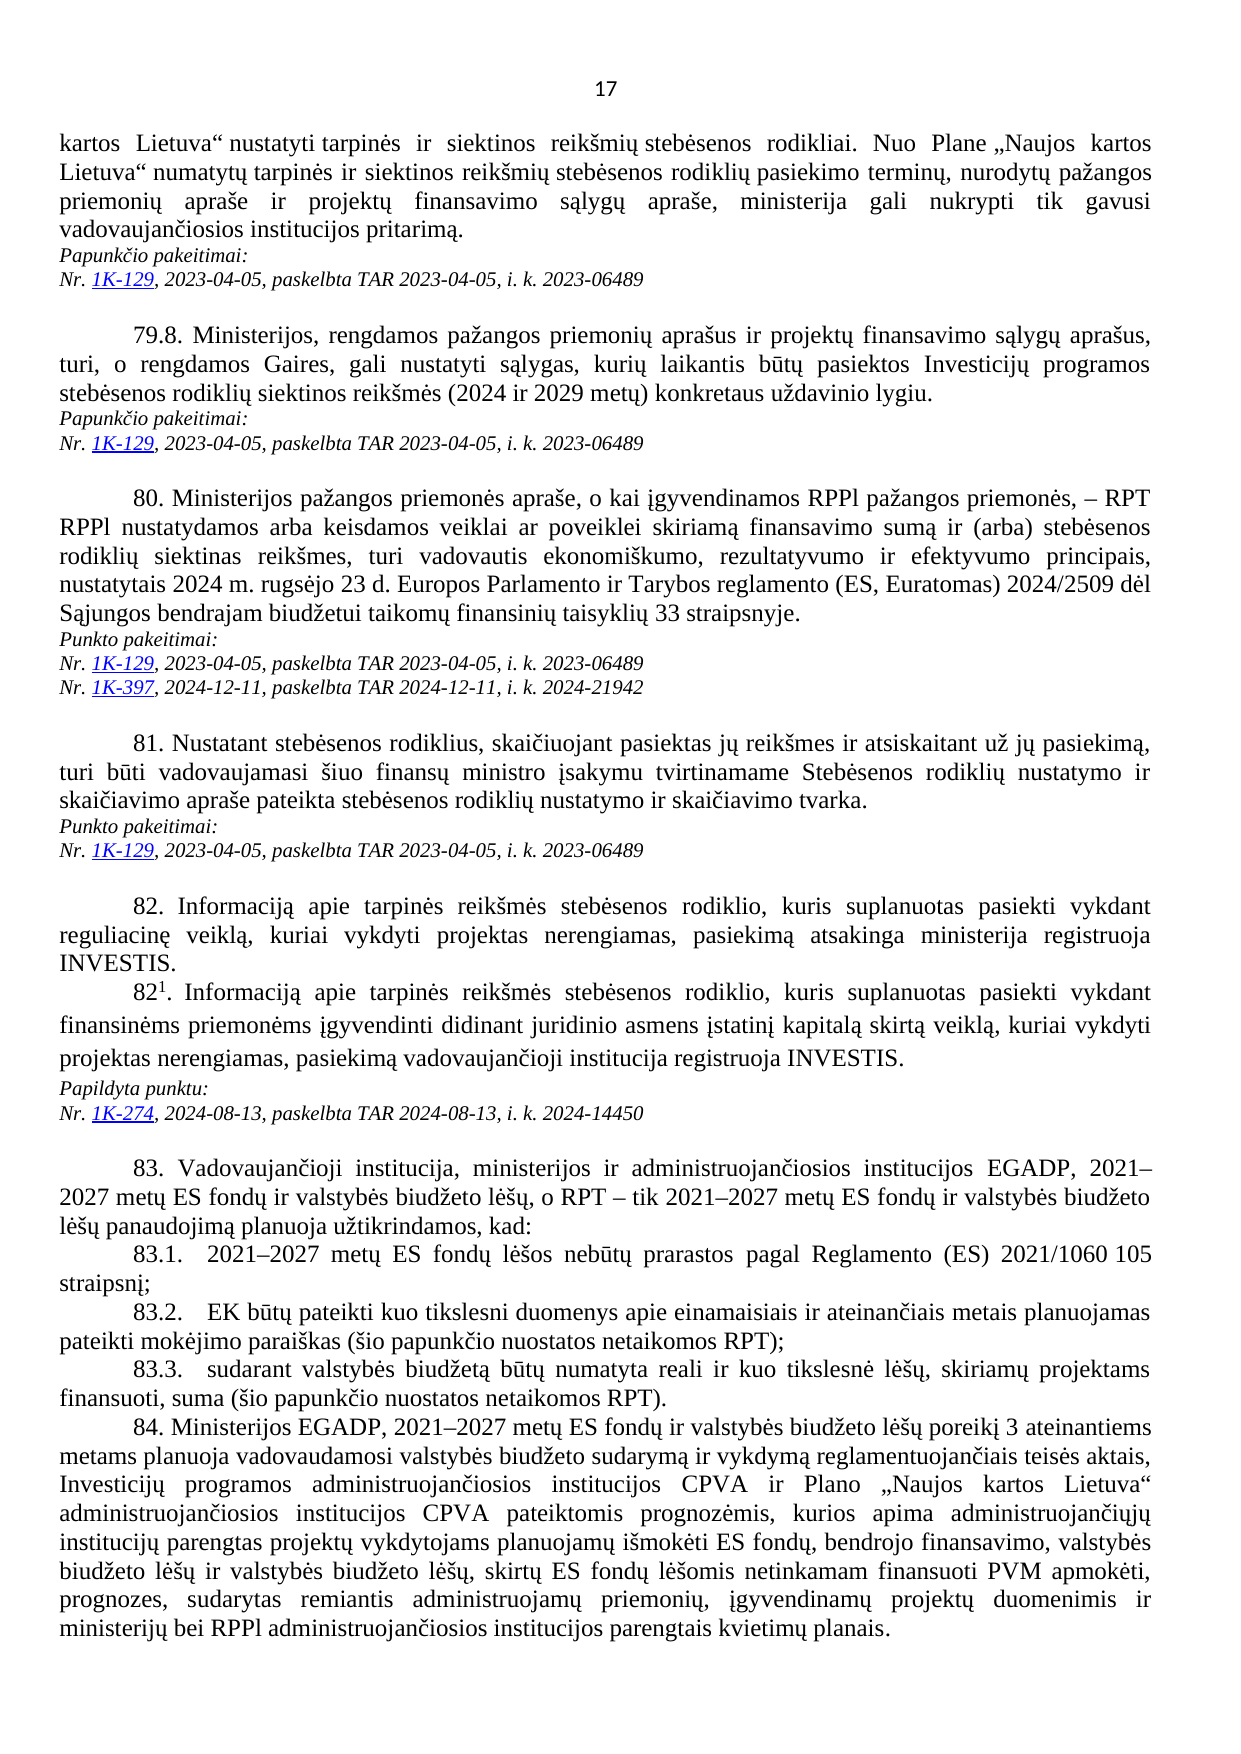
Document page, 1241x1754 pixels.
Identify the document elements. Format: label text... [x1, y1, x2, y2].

text Nr. 1K-129, 2023-04-05, paskelbta TAR 2023-04-05, i. k. 2023-06489 [59, 430, 1152, 454]
text 821. Informaciją apie tarpinės reikšmės stebėsenos rodiklio, kuris suplanuotas pasiekti vykdant finansinėms priemonėms įgyvendinti didinant juridinio asmens įstatinį kapitalą skirtą veiklą, kuriai vykdyti projektas nerengiamas, pasiekimą vadovaujančioji institucija registruoja INVESTIS. [59, 977, 1152, 1072]
text 80. Ministerijos pažangos priemonės apraše, o kai įgyvendinamos RPPl pažangos priemonės, – RPT RPPl nustatydamos arba keisdamos veiklai ar poveiklei skiriamą finansavimo sumą ir (arba) stebėsenos rodiklių siektinas reikšmes, turi vadovautis ekonomiškumo, rezultatyvumo ir efektyvumo principais, nustatytais 2024 m. rugsėjo 23 d. Europos Parlamento ir Tarybos reglamento (ES, Euratomas) 2024/2509 dėl Sąjungos bendrajam biudžetui taikomų finansinių taisyklių 33 straipsnyje. [59, 483, 1152, 627]
text Punkto pakeitimai: [59, 627, 1152, 651]
text kartos Lietuva“ nustatyti tarpinės ir siektinos reikšmių stebėsenos rodikliai. Nuo Plane „Naujos kartos Lietuva“ numatytų tarpinės ir siektinos reikšmių stebėsenos rodiklių pasiekimo terminų, nurodytų pažangos priemonių apraše ir projektų finansavimo sąlygų apraše, ministerija gali nukrypti tik gavusi vadovaujančiosios institucijos pritarimą. [59, 128, 1152, 243]
text 84. Ministerijos EGADP, 2021–2027 metų ES fondų ir valstybės biudžeto lėšų poreikį 3 ateinantiems metams planuoja vadovaudamosi valstybės biudžeto sudarymą ir vykdymą reglamentuojančiais teisės aktais, Investicijų programos administruojančiosios institucijos CPVA ir Plano „Naujos kartos Lietuva“ administruojančiosios institucijos CPVA pateiktomis prognozėmis, kurios apima administruojančiųjų institucijų parengtas projektų vykdytojams planuojamų išmokėti ES fondų, bendrojo finansavimo, valstybės biudžeto lėšų ir valstybės biudžeto lėšų, skirtų ES fondų lėšomis netinkamam finansuoti PVM apmokėti, prognozes, sudarytas remiantis administruojamų priemonių, įgyvendinamų projektų duomenimis ir ministerijų bei RPPl administruojančiosios institucijos parengtais kvietimų planais. [59, 1412, 1152, 1642]
text Nr. 1K-129, 2023-04-05, paskelbta TAR 2023-04-05, i. k. 2023-06489 [59, 838, 1152, 862]
text 83.1. 2021–2027 metų ES fondų lėšos nebūtų prarastos pagal Reglamento (ES) 2021/1060 105 straipsnį; [59, 1239, 1152, 1297]
text 83. Vadovaujančioji institucija, ministerijos ir administruojančiosios institucijos EGADP, 2021–2027 metų ES fondų ir valstybės biudžeto lėšų, o RPT – tik 2021–2027 metų ES fondų ir valstybės biudžeto lėšų panaudojimą planuoja užtikrindamos, kad: [59, 1153, 1152, 1239]
text 81. Nustatant stebėsenos rodiklius, skaičiuojant pasiektas jų reikšmes ir atsiskaitant už jų pasiekimą, turi būti vadovaujamasi šiuo finansų ministro įsakymu tvirtinamame Stebėsenos rodiklių nustatymo ir skaičiavimo apraše pateikta stebėsenos rodiklių nustatymo ir skaičiavimo tvarka. [59, 728, 1152, 814]
text 79.8. Ministerijos, rengdamos pažangos priemonių aprašus ir projektų finansavimo sąlygų aprašus, turi, o rengdamos Gaires, gali nustatyti sąlygas, kurių laikantis būtų pasiektos Investicijų programos stebėsenos rodiklių siektinos reikšmės (2024 ir 2029 metų) konkretaus uždavinio lygiu. [59, 320, 1152, 406]
text 82. Informaciją apie tarpinės reikšmės stebėsenos rodiklio, kuris suplanuotas pasiekti vykdant reguliacinę veiklą, kuriai vykdyti projektas nerengiamas, pasiekimą atsakinga ministerija registruoja INVESTIS. [59, 891, 1152, 977]
text Punkto pakeitimai: [59, 814, 1152, 838]
text Nr. 1K-129, 2023-04-05, paskelbta TAR 2023-04-05, i. k. 2023-06489 [59, 267, 1152, 291]
text Nr. 1K-129, 2023-04-05, paskelbta TAR 2023-04-05, i. k. 2023-06489 [59, 651, 1152, 675]
text Nr. 1K-274, 2024-08-13, paskelbta TAR 2024-08-13, i. k. 2024-14450 [59, 1100, 1152, 1124]
text 83.2. EK būtų pateikti kuo tikslesni duomenys apie einamaisiais ir ateinančiais metais planuojamas pateikti mokėjimo paraiškas (šio papunkčio nuostatos netaikomos RPT); [59, 1297, 1152, 1354]
text Papildyta punktu: [59, 1076, 1152, 1100]
text Papunkčio pakeitimai: [59, 243, 1152, 267]
text Nr. 1K-397, 2024-12-11, paskelbta TAR 2024-12-11, i. k. 2024-21942 [59, 675, 1152, 699]
text 83.3. sudarant valstybės biudžetą būtų numatyta reali ir kuo tikslesnė lėšų, skiriamų projektams finansuoti, suma (šio papunkčio nuostatos netaikomos RPT). [59, 1354, 1152, 1412]
text Papunkčio pakeitimai: [59, 406, 1152, 430]
